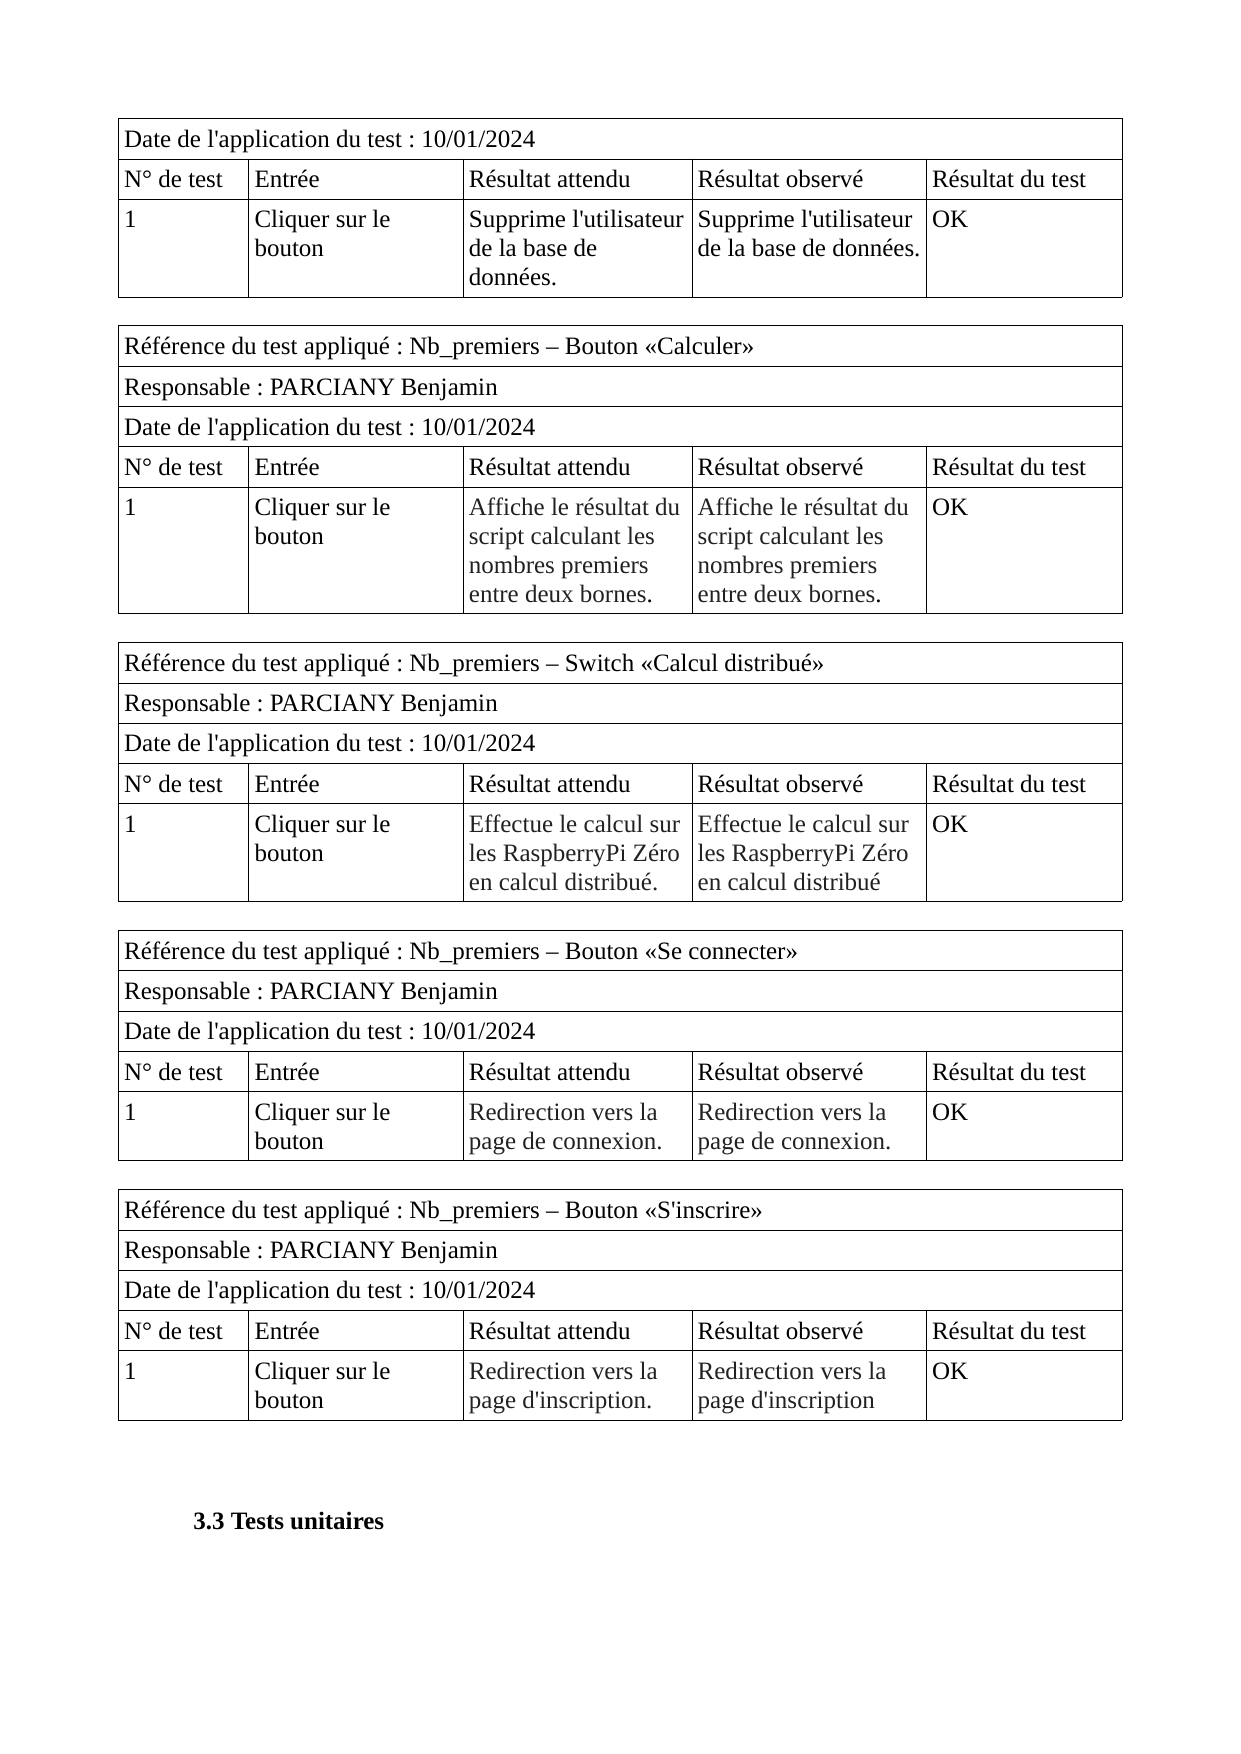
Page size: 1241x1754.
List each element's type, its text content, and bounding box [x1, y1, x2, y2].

table_cell Effectue le calcul sur les RaspberryPi Zéro en calcul distribué. [464, 804, 692, 901]
table_cell Cliquer sur le bouton [249, 488, 463, 613]
table_cell Responsable : PARCIANY Benjamin [119, 684, 1122, 723]
table_cell Entrée [249, 1052, 463, 1091]
table_cell Date de l'application du test : 10/01/2024 [119, 407, 1122, 446]
table_cell N° de test [119, 1052, 248, 1091]
list Tests unitaires [193, 1506, 1122, 1534]
table_cell Redirection vers la page d'inscription [693, 1351, 926, 1419]
table_cell 1 [119, 804, 248, 901]
table_cell Résultat observé [693, 160, 926, 199]
table_cell Cliquer sur le bouton [249, 1092, 463, 1160]
table_cell 1 [119, 1351, 248, 1419]
table_cell Résultat attendu [464, 764, 692, 803]
table_cell OK [927, 804, 1122, 901]
table_header Référence du test appliqué : Nb_premiers – Bouton «Se connecter» [119, 931, 1122, 970]
table_cell Résultat observé [693, 1052, 926, 1091]
table_cell Résultat attendu [464, 447, 692, 487]
table_cell Résultat attendu [464, 1052, 692, 1091]
table_cell Affiche le résultat du script calculant les nombres premiers entre deux bornes. [464, 488, 692, 613]
table_cell Résultat attendu [464, 1311, 692, 1350]
table_cell OK [927, 200, 1122, 297]
table_cell Entrée [249, 447, 463, 487]
table_cell Résultat du test [927, 160, 1122, 199]
table_cell N° de test [119, 447, 248, 487]
table_cell Résultat observé [693, 1311, 926, 1350]
table_cell Date de l'application du test : 10/01/2024 [119, 1271, 1122, 1310]
table_cell Redirection vers la page d'inscription. [464, 1351, 692, 1419]
table_cell Cliquer sur le bouton [249, 804, 463, 901]
table_header Référence du test appliqué : Nb_premiers – Bouton «Calculer» [119, 326, 1122, 366]
table_cell 1 [119, 200, 248, 297]
table_cell Résultat du test [927, 1052, 1122, 1091]
table_cell 1 [119, 1092, 248, 1160]
table_cell Supprime l'utilisateur de la base de données. [464, 200, 692, 297]
table_cell Responsable : PARCIANY Benjamin [119, 1231, 1122, 1270]
table_cell Résultat du test [927, 447, 1122, 487]
table_cell 1 [119, 488, 248, 613]
table_cell OK [927, 1092, 1122, 1160]
table_cell Résultat du test [927, 1311, 1122, 1350]
table_cell Affiche le résultat du script calculant les nombres premiers entre deux bornes. [693, 488, 926, 613]
table_cell N° de test [119, 1311, 248, 1350]
table_cell Responsable : PARCIANY Benjamin [119, 971, 1122, 1011]
table_cell Redirection vers la page de connexion. [464, 1092, 692, 1160]
table_cell Cliquer sur le bouton [249, 200, 463, 297]
table_cell Date de l'application du test : 10/01/2024 [119, 724, 1122, 763]
table_cell N° de test [119, 764, 248, 803]
table_cell Entrée [249, 160, 463, 199]
table_cell Date de l'application du test : 10/01/2024 [119, 1012, 1122, 1051]
table_cell Date de l'application du test : 10/01/2024 [119, 119, 1122, 158]
table_cell Supprime l'utilisateur de la base de données. [693, 200, 926, 297]
table_cell Cliquer sur le bouton [249, 1351, 463, 1419]
table_header Référence du test appliqué : Nb_premiers – Switch «Calcul distribué» [119, 643, 1122, 682]
table_cell Résultat du test [927, 764, 1122, 803]
table_cell Effectue le calcul sur les RaspberryPi Zéro en calcul distribué [693, 804, 926, 901]
table_cell OK [927, 488, 1122, 613]
table_cell Résultat observé [693, 764, 926, 803]
table_cell Responsable : PARCIANY Benjamin [119, 367, 1122, 406]
table_cell Entrée [249, 1311, 463, 1350]
table_cell Entrée [249, 764, 463, 803]
table_cell Résultat observé [693, 447, 926, 487]
table_header Référence du test appliqué : Nb_premiers – Bouton «S'inscrire» [119, 1190, 1122, 1229]
table_cell N° de test [119, 160, 248, 199]
table_cell Résultat attendu [464, 160, 692, 199]
table_cell OK [927, 1351, 1122, 1419]
table_cell Redirection vers la page de connexion. [693, 1092, 926, 1160]
